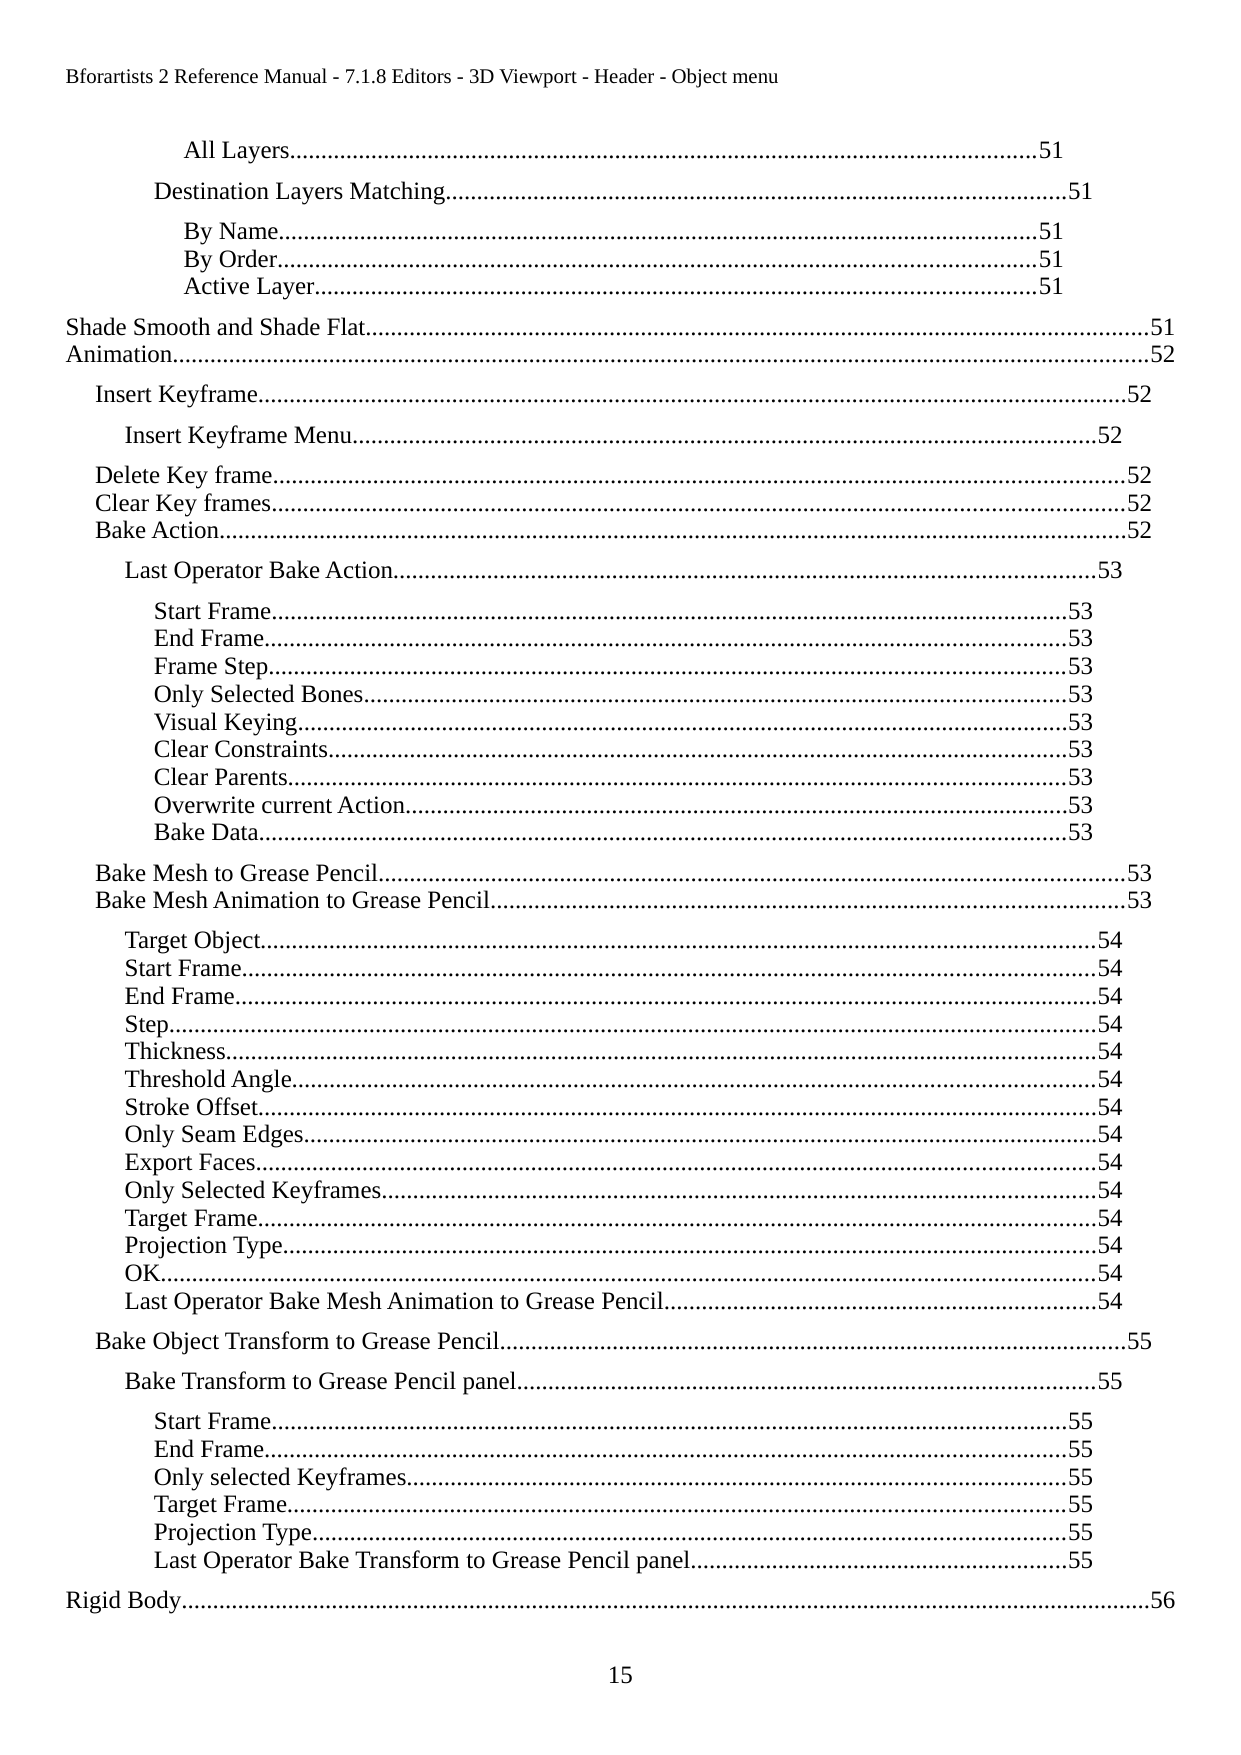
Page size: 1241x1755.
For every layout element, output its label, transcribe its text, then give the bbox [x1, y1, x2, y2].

text Only Seam Edges 54 [118, 1121, 1181, 1148]
text Start Frame 54 [118, 954, 1181, 982]
text By Name 51 [177, 211, 1181, 245]
text Insert Keyframe 52 [88, 374, 1181, 414]
text Target Object 54 [118, 920, 1181, 954]
text Export Faces 54 [118, 1148, 1181, 1176]
text End Frame 53 [147, 624, 1181, 652]
text Bake Mesh Animation to Grease Pencil 53 [88, 886, 1181, 920]
text Clear Constraints 53 [147, 735, 1181, 763]
text Start Frame 53 [147, 591, 1181, 624]
text Bake Object Transform to Grease Pencil 55 [88, 1321, 1181, 1361]
text Bake Transform to Grease Pencil panel 55 [118, 1361, 1181, 1401]
text Last Operator Bake Action 53 [118, 550, 1181, 591]
text Projection Type 54 [118, 1231, 1181, 1259]
text Step 54 [118, 1010, 1181, 1037]
text Target Frame 54 [118, 1204, 1181, 1231]
text All Layers 51 [177, 130, 1181, 171]
text Destination Layers Matching 51 [147, 171, 1181, 211]
text End Frame 55 [147, 1435, 1181, 1463]
text Target Frame 55 [147, 1491, 1181, 1518]
text Thickness 54 [118, 1037, 1181, 1065]
text Clear Key frames 52 [88, 489, 1181, 516]
text Bake Action 52 [88, 516, 1181, 550]
text Only selected Keyframes 55 [147, 1463, 1181, 1491]
text Overwrite current Action 53 [147, 791, 1181, 818]
text Clear Parents 53 [147, 763, 1181, 791]
text Only Selected Keyframes 54 [118, 1176, 1181, 1204]
text End Frame 54 [118, 982, 1181, 1010]
text Projection Type 55 [147, 1518, 1181, 1546]
text Active Layer 51 [177, 272, 1181, 306]
text Animation 52 [59, 340, 1181, 374]
text Visual Keying 53 [147, 708, 1181, 735]
text Shade Smooth and Shade Flat 51 [59, 306, 1181, 340]
text Stroke Offset 54 [118, 1093, 1181, 1121]
text Frame Step 53 [147, 652, 1181, 680]
text Bake Mesh to Grease Pencil 53 [88, 852, 1181, 886]
text Last Operator Bake Mesh Animation to Grease Pencil 54 [118, 1287, 1181, 1321]
text OK 54 [118, 1259, 1181, 1287]
text Insert Keyframe Menu 52 [118, 414, 1181, 455]
text Start Frame 55 [147, 1401, 1181, 1435]
text Delete Key frame 52 [88, 455, 1181, 489]
text By Order 51 [177, 245, 1181, 272]
text Bake Data 53 [147, 818, 1181, 852]
text Only Selected Bones 53 [147, 680, 1181, 708]
text Last Operator Bake Transform to Grease Pencil panel 55 [147, 1546, 1181, 1580]
text Rigid Body 56 [59, 1580, 1181, 1620]
text Threshold Angle 54 [118, 1065, 1181, 1093]
